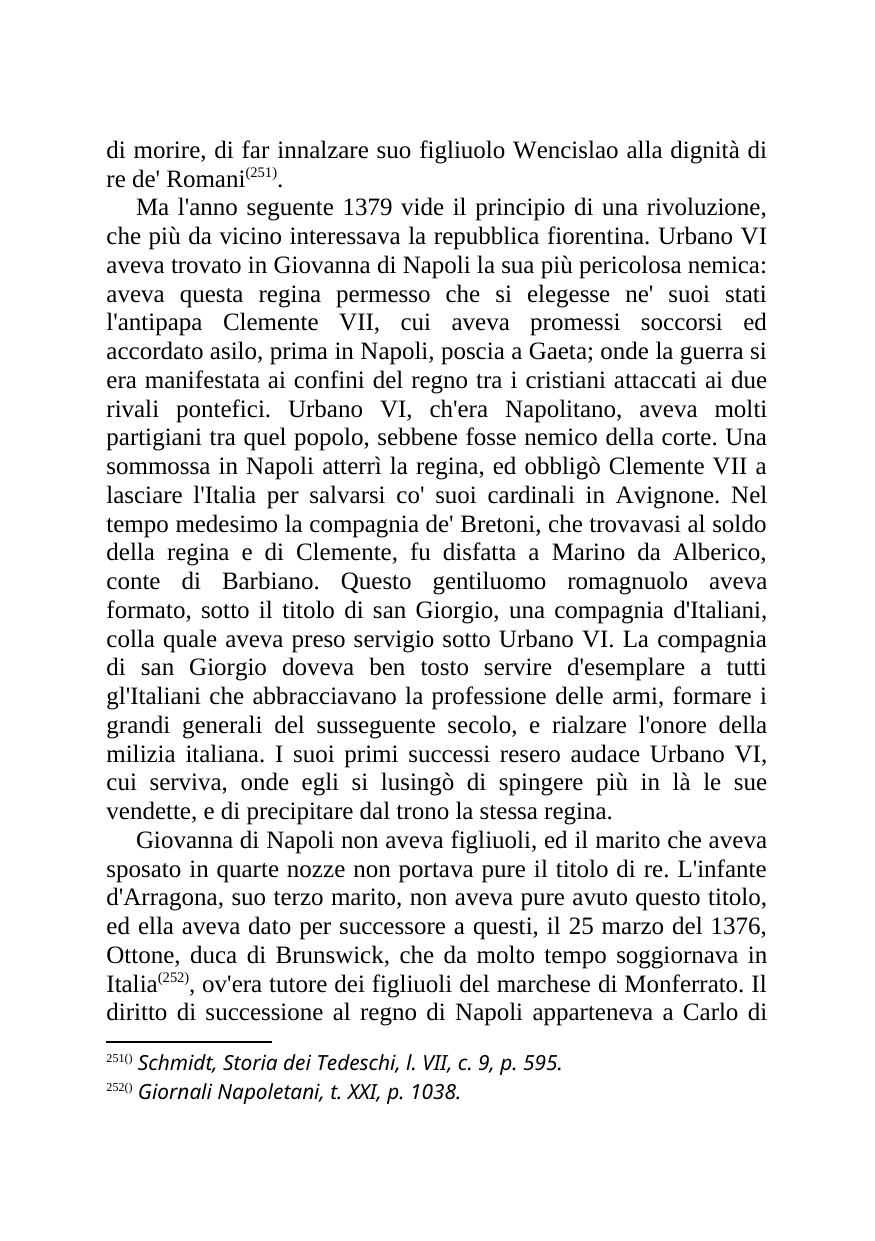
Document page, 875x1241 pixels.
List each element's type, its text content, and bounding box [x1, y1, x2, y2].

text () Schmidt, Storia dei Tedeschi, l. VII, c. 9, p. 595. [106, 1048, 768, 1077]
text () Giornali Napoletani, t. XXI, p. 1038. [106, 1077, 768, 1105]
text Giovanna di Napoli non aveva figliuoli, ed il marito che aveva sposato in quarte nozze non portava pure il titolo di re. L'infante d'Arragona, suo terzo marito, non aveva pure avuto questo titolo, ed ella aveva dato per successore a questi, il 25 marzo del 1376, Ottone, duca di Brunswick, che da molto tempo soggiornava in Italia(), ov'era tutore dei figliuoli del marchese di Monferrato. Il diritto di successione al regno di Napoli apparteneva a Carlo di [106, 825, 768, 1026]
text Ma l'anno seguente 1379 vide il principio di una rivoluzione, che più da vicino interessava la repubblica fiorentina. Urbano VI aveva trovato in Giovanna di Napoli la sua più pericolosa nemica: aveva questa regina permesso che si elegesse ne' suoi stati l'antipapa Clemente VII, cui aveva promessi soccorsi ed accordato asilo, prima in Napoli, poscia a Gaeta; onde la guerra si era manifestata ai confini del regno tra i cristiani attaccati ai due rivali pontefici. Urbano VI, ch'era Napolitano, aveva molti partigiani tra quel popolo, sebbene fosse nemico della corte. Una sommossa in Napoli atterrì la regina, ed obbligò Clemente VII a lasciare l'Italia per salvarsi co' suoi cardinali in Avignone. Nel tempo medesimo la compagnia de' Bretoni, che trovavasi al soldo della regina e di Clemente, fu disfatta a Marino da Alberico, conte di Barbiano. Questo gentiluomo romagnuolo aveva formato, sotto il titolo di san Giorgio, una compagnia d'Italiani, colla quale aveva preso servigio sotto Urbano VI. La compagnia di san Giorgio doveva ben tosto servire d'esemplare a tutti gl'Italiani che abbracciavano la professione delle armi, formare i grandi generali del susseguente secolo, e rialzare l'onore della milizia italiana. I suoi primi successi resero audace Urbano VI, cui serviva, onde egli si lusingò di spingere più in là le sue vendette, e di precipitare dal trono la stessa regina. [106, 192, 768, 825]
text di morire, di far innalzare suo figliuolo Wencislao alla dignità di re de' Romani(). [106, 135, 768, 192]
